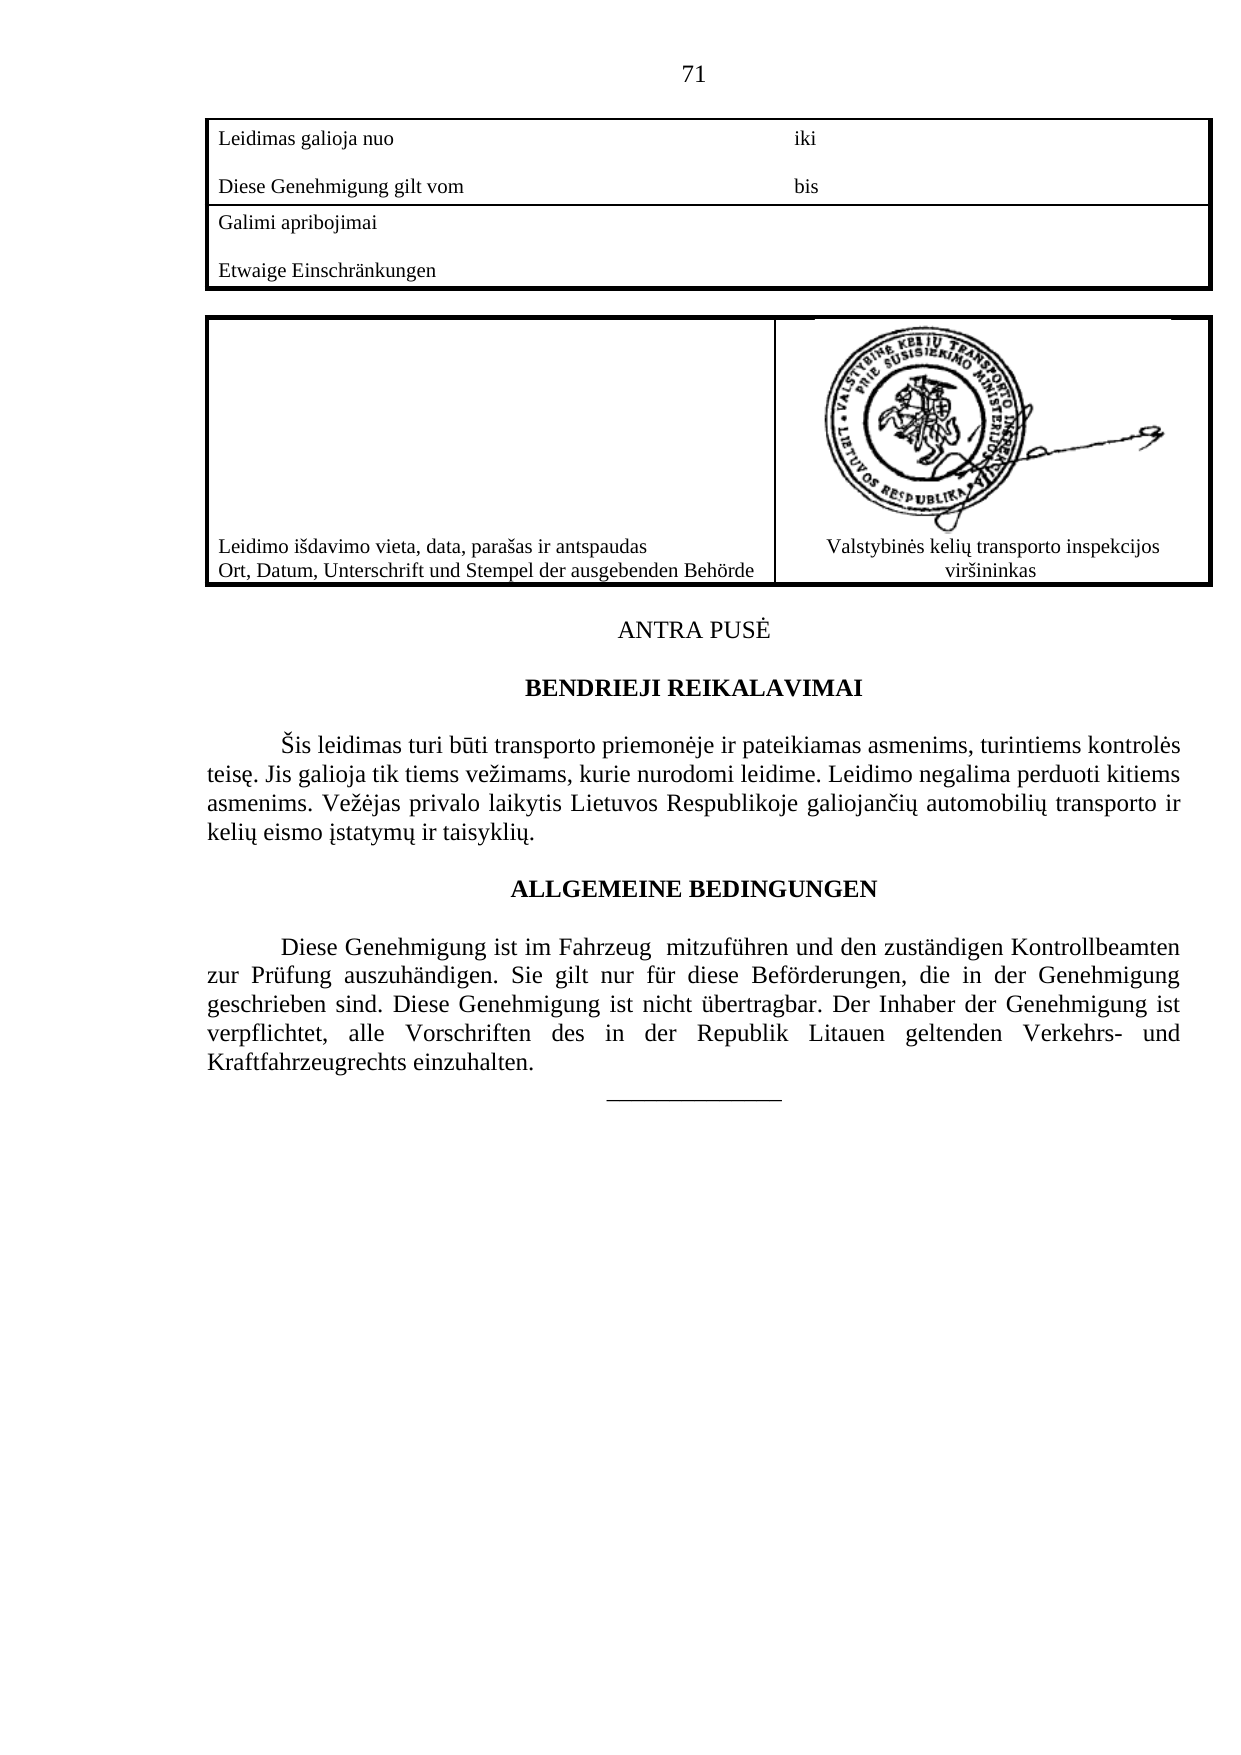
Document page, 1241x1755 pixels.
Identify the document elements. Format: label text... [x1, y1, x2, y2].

table_header Valstybinės kelių transporto inspekcijos viršininkas [776, 320, 1208, 582]
text ______________ [207, 1075, 1181, 1104]
text Šis leidimas turi būti transporto priemonėje ir pateikiamas asmenims, turintiems kontrolės teisę. Jis galioja tik tiems vežimams, kurie nurodomi leidime. Leidimo negalima perduoti kitiems asmenims. Vežėjas privalo laikytis Lietuvos Respublikoje galiojančių automobilių transporto ir kelių eismo įstatymų ir taisyklių. [207, 730, 1181, 845]
table_header Leidimo išdavimo vieta, data, parašas ir antspaudas Ort, Datum, Unterschrift und Stempel der ausgebenden Behörde [209, 320, 774, 582]
table_cell iki bis [783, 120, 1208, 204]
table_cell Leidimas galioja nuo Diese Genehmigung gilt vom [209, 120, 783, 204]
text ANTRA PUSĖ [207, 615, 1181, 644]
table_cell Galimi apribojimai Etwaige Einschränkungen [209, 206, 1208, 286]
text BENDRIEJI REIKALAVIMAI [207, 673, 1181, 702]
text Allgemeine bedingungen [207, 874, 1181, 903]
text Diese Genehmigung ist im Fahrzeug mitzuführen und den zuständigen Kontrollbeamten zur Prüfung auszuhändigen. Sie gilt nur für diese Beförderungen, die in der Genehmigung geschrieben sind. Diese Genehmigung ist nicht übertragbar. Der Inhaber der Genehmigung ist verpflichtet, alle Vorschriften des in der Republik Litauen geltenden Verkehrs- und Kraftfahrzeugrechts einzuhalten. [207, 932, 1181, 1075]
